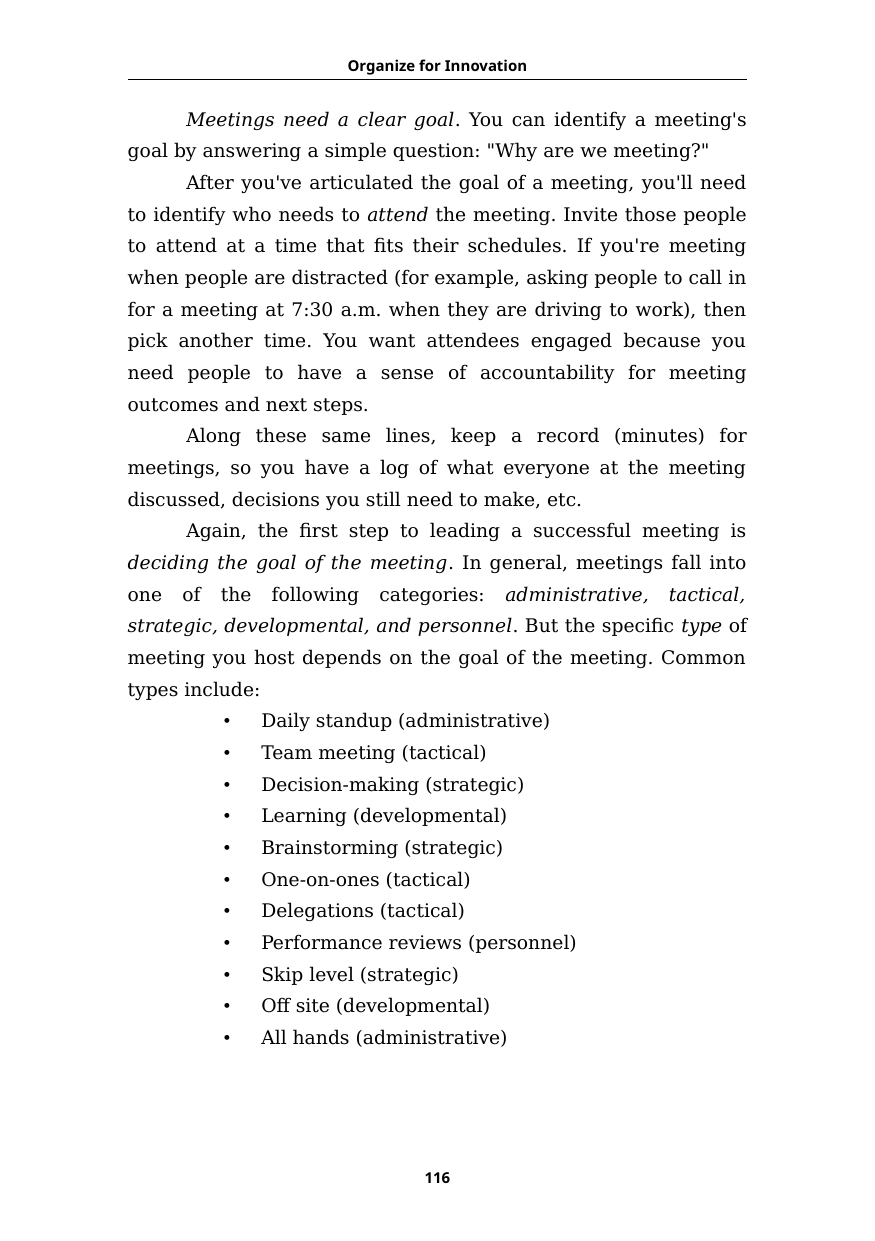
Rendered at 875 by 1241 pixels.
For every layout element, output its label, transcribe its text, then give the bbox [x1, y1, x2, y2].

list Decision-making (strategic) [223, 774, 747, 796]
list Learning (developmental) [223, 805, 747, 827]
list All hands (administrative) [223, 1027, 747, 1049]
text After you've articulated the goal of a meeting, you'll need to identify who needs to attend the meeting. Invite those people to attend at a time that fits their schedules. If you're meeting when people are distracted (for example, asking people to call in for a meeting at 7:30 a.m. when they are driving to work), then pick another time. You want attendees engaged because you need people to have a sense of accountability for meeting outcomes and next steps. [127, 172, 747, 416]
list Off site (developmental) [223, 995, 747, 1017]
list Delegations (tactical) [223, 900, 747, 922]
list Team meeting (tactical) [223, 742, 747, 764]
list Skip level (strategic) [223, 964, 747, 986]
text Along these same lines, keep a record (minutes) for meetings, so you have a log of what everyone at the meeting discussed, decisions you still need to make, etc. [127, 425, 747, 511]
text Meetings need a clear goal. You can identify a meeting's goal by answering a simple question: "Why are we meeting?" [127, 109, 747, 162]
list Brainstorming (strategic) [223, 837, 747, 859]
list One-on-ones (tactical) [223, 869, 747, 891]
list Performance reviews (personnel) [223, 932, 747, 954]
list Daily standup (administrative) [223, 710, 747, 732]
text Again, the first step to leading a successful meeting is deciding the goal of the meeting. In general, meetings fall into one of the following categories: administrative, tactical, strategic, developmental, and personnel. But the specific type of meeting you host depends on the goal of the meeting. Common types include: [127, 520, 747, 701]
